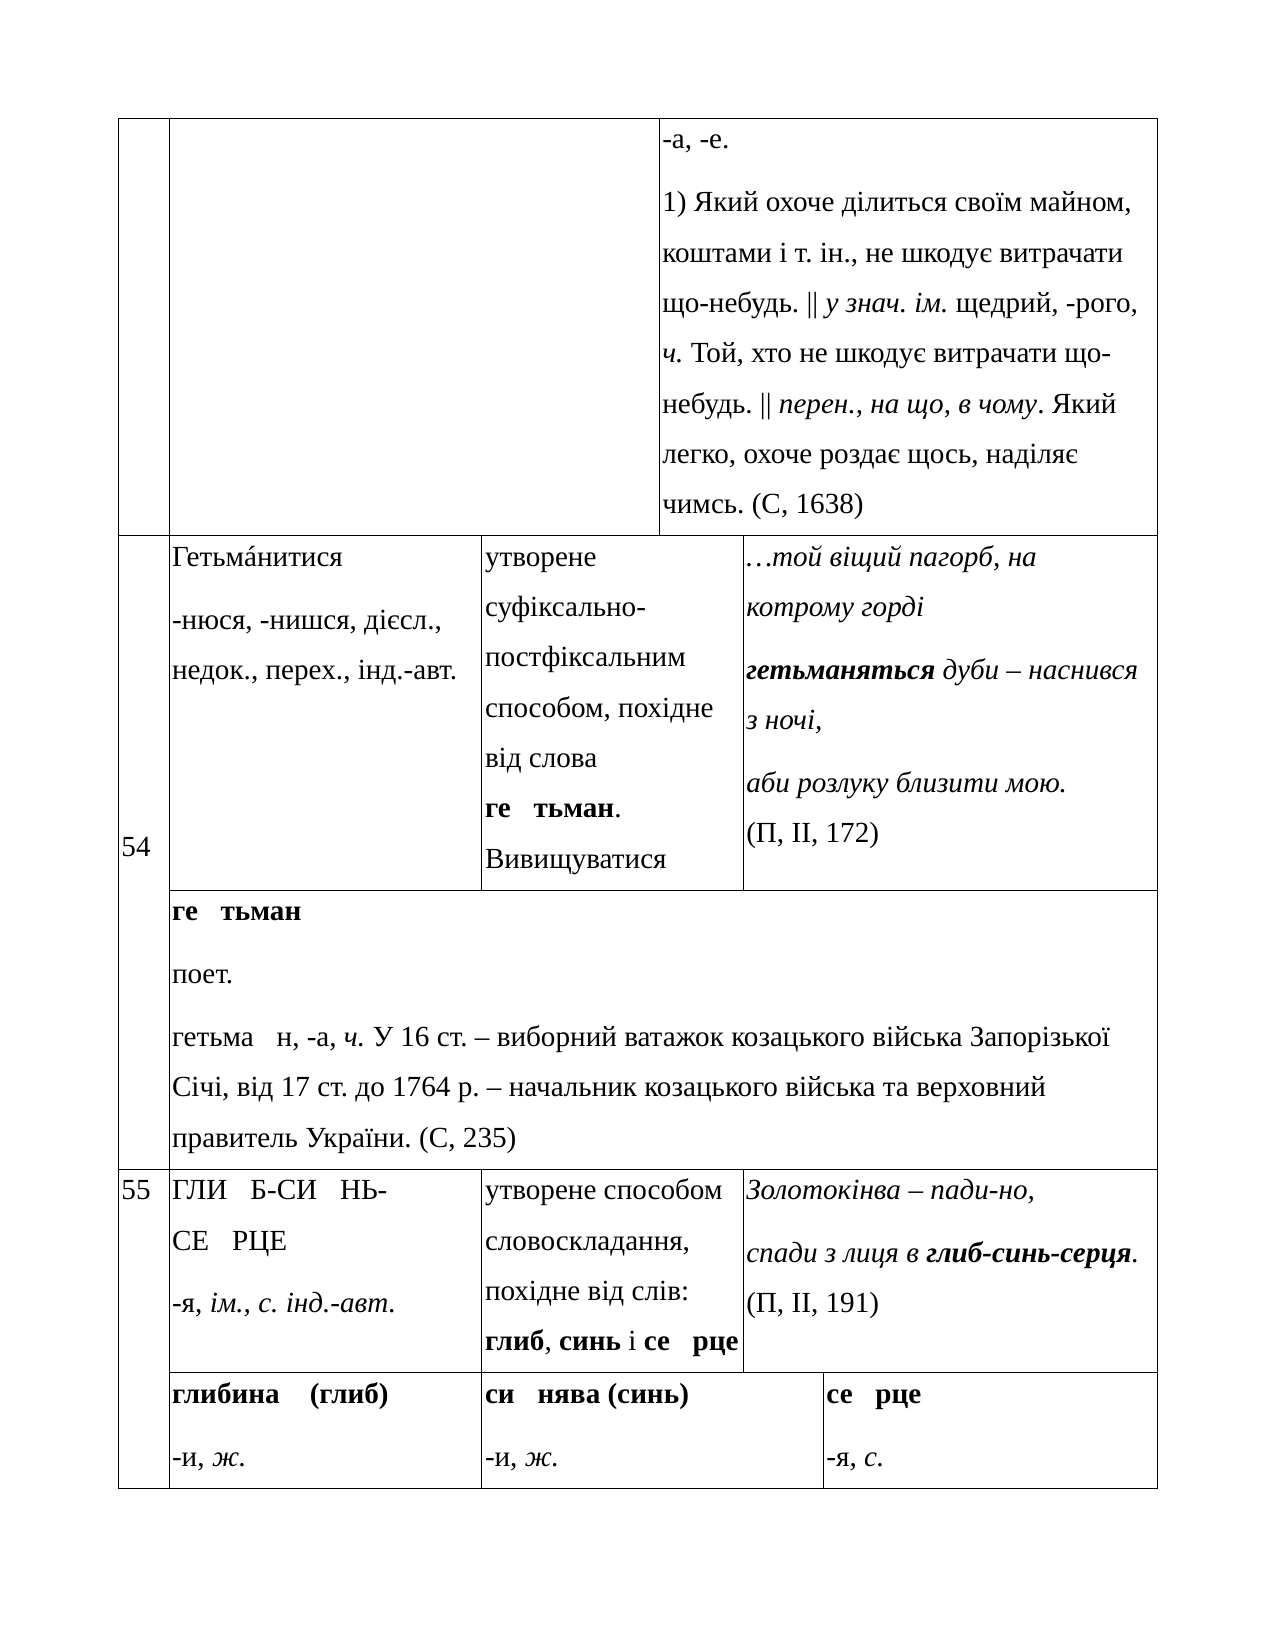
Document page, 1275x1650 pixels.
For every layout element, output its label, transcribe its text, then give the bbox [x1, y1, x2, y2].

table_cell [119, 119, 169, 535]
table_cell Золотокінва – пади-но, спади з лиця в глиб-синь-серця. (П, ІІ, 191) [744, 1170, 1157, 1372]
table_cell серце -я, с. [824, 1373, 1157, 1488]
table_cell Гетьмáнитися -нюся, -нишся, дієсл., недок., перех., інд.-авт. [170, 536, 481, 890]
table_cell утворене суфіксально-постфіксальним способом, похідне від слова гетьман. Вивищуватися [482, 536, 743, 890]
table_cell ГЛИБ-СИНЬ-СЕРЦЕ -я, ім., с. інд.-авт. [170, 1170, 481, 1372]
table_cell …той віщий пагорб, на котрому горді гетьманяться дуби – наснився з ночі, аби розлуку близити мою. (П, ІІ, 172) [744, 536, 1157, 890]
table_cell 54 [119, 536, 169, 1169]
table_cell -а, -е. 1) Який охоче ділиться своїм майном, коштами і т. ін., не шкодує витрачати що-небудь. || у знач. ім. щедрий, -рого, ч. Той, хто не шкодує витрачати що-небудь. || перен., на що, в чому. Який легко, охоче роздає щось, наділяє чимсь. (С, 1638) [660, 119, 1157, 535]
table_cell синява (синь) -и, ж. [482, 1373, 823, 1488]
table_cell [170, 119, 659, 535]
table_cell глибина (глиб) -и, ж. [170, 1373, 481, 1488]
table_cell 55 [119, 1170, 169, 1488]
table_cell гетьман поет. гетьман, -а, ч. У 16 ст. – виборний ватажок козацького війська Запорізької Січі, від 17 ст. до 1764 р. – начальник козацького війська та верховний правитель України. (С, 235) [170, 891, 1157, 1169]
table_cell утворене способом словоскладання, похідне від слів: глиб, синь і серце [482, 1170, 743, 1372]
